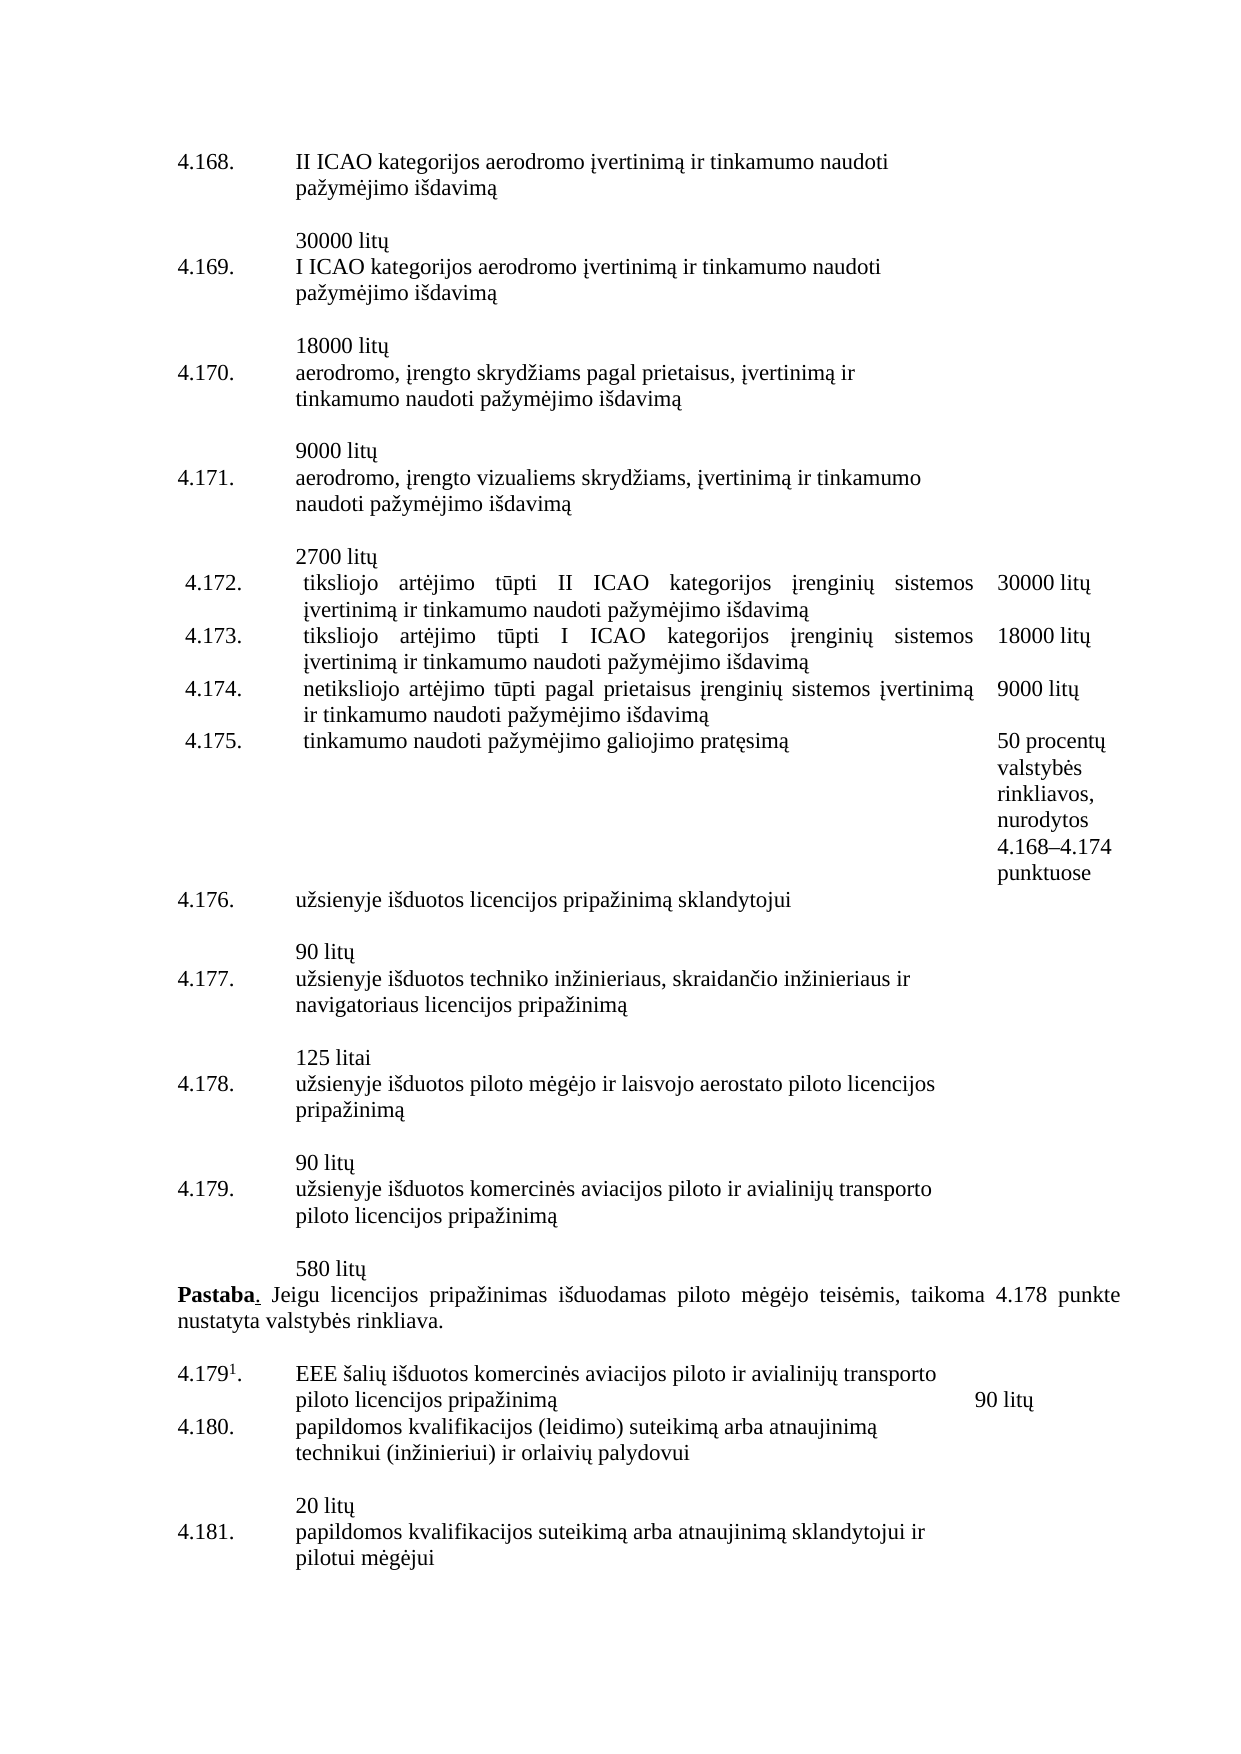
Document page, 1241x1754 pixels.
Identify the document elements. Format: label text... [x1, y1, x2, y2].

text 4.169. I ICAO kategorijos aerodromo įvertinimą ir tinkamumo naudoti pažymėjimo išdavimą 18000 litų [177, 253, 945, 358]
table_header 4.172. [174, 569, 292, 622]
text 4.177. užsienyje išduotos techniko inžinieriaus, skraidančio inžinieriaus ir navigatoriaus licencijos pripažinimą 125 litai [177, 965, 945, 1070]
table_cell 4.173. [174, 622, 292, 675]
text 4.181. papildomos kvalifikacijos suteikimą arba atnaujinimą sklandytojui ir pilotui mėgėjui [177, 1518, 945, 1571]
text Pastaba. Jeigu licencijos pripažinimas išduodamas piloto mėgėjo teisėmis, taikoma 4.178 punkte nustatyta valstybės rinkliava. [177, 1281, 1122, 1334]
table_cell 4.175. [174, 728, 292, 886]
text 4.178. užsienyje išduotos piloto mėgėjo ir laisvojo aerostato piloto licencijos pripažinimą 90 litų [177, 1070, 945, 1176]
text 4.179. užsienyje išduotos komercinės aviacijos piloto ir avialinijų transporto piloto licencijos pripažinimą 580 litų [177, 1176, 945, 1281]
text 4.180. papildomos kvalifikacijos (leidimo) suteikimą arba atnaujinimą technikui (inžinieriui) ir orlaivių palydovui 20 litų [177, 1413, 945, 1518]
text 4.176. užsienyje išduotos licencijos pripažinimą sklandytojui 90 litų [177, 886, 945, 965]
table_cell tiksliojo artėjimo tūpti I ICAO kategorijos įrenginių sistemos įvertinimą ir tinkamumo naudoti pažymėjimo išdavimą [292, 622, 986, 675]
text 4.171. aerodromo, įrengto vizualiems skrydžiams, įvertinimą ir tinkamumo naudoti pažymėjimo išdavimą 2700 litų [177, 464, 945, 569]
table_cell netiksliojo artėjimo tūpti pagal prietaisus įrenginių sistemos įvertinimą ir tinkamumo naudoti pažymėjimo išdavimą [292, 675, 986, 727]
text 4.1791. EEE šalių išduotos komercinės aviacijos piloto ir avialinijų transporto piloto licencijos pripažinimą 90 litų [177, 1360, 1122, 1413]
table_cell 4.174. [174, 675, 292, 727]
text 4.170. aerodromo, įrengto skrydžiams pagal prietaisus, įvertinimą ir tinkamumo naudoti pažymėjimo išdavimą 9000 litų [177, 358, 945, 464]
table_header 30000 litų [986, 569, 1144, 622]
table_cell 50 procentų valstybės rinkliavos, nurodytos 4.168–4.174 punktuose [986, 728, 1144, 886]
text 4.168. II ICAO kategorijos aerodromo įvertinimą ir tinkamumo naudoti pažymėjimo išdavimą 30000 litų [177, 148, 945, 253]
table_cell tinkamumo naudoti pažymėjimo galiojimo pratęsimą [292, 728, 986, 886]
table_cell 9000 litų [986, 675, 1144, 727]
table_cell 18000 litų [986, 622, 1144, 675]
table_header tiksliojo artėjimo tūpti II ICAO kategorijos įrenginių sistemos įvertinimą ir tinkamumo naudoti pažymėjimo išdavimą [292, 569, 986, 622]
